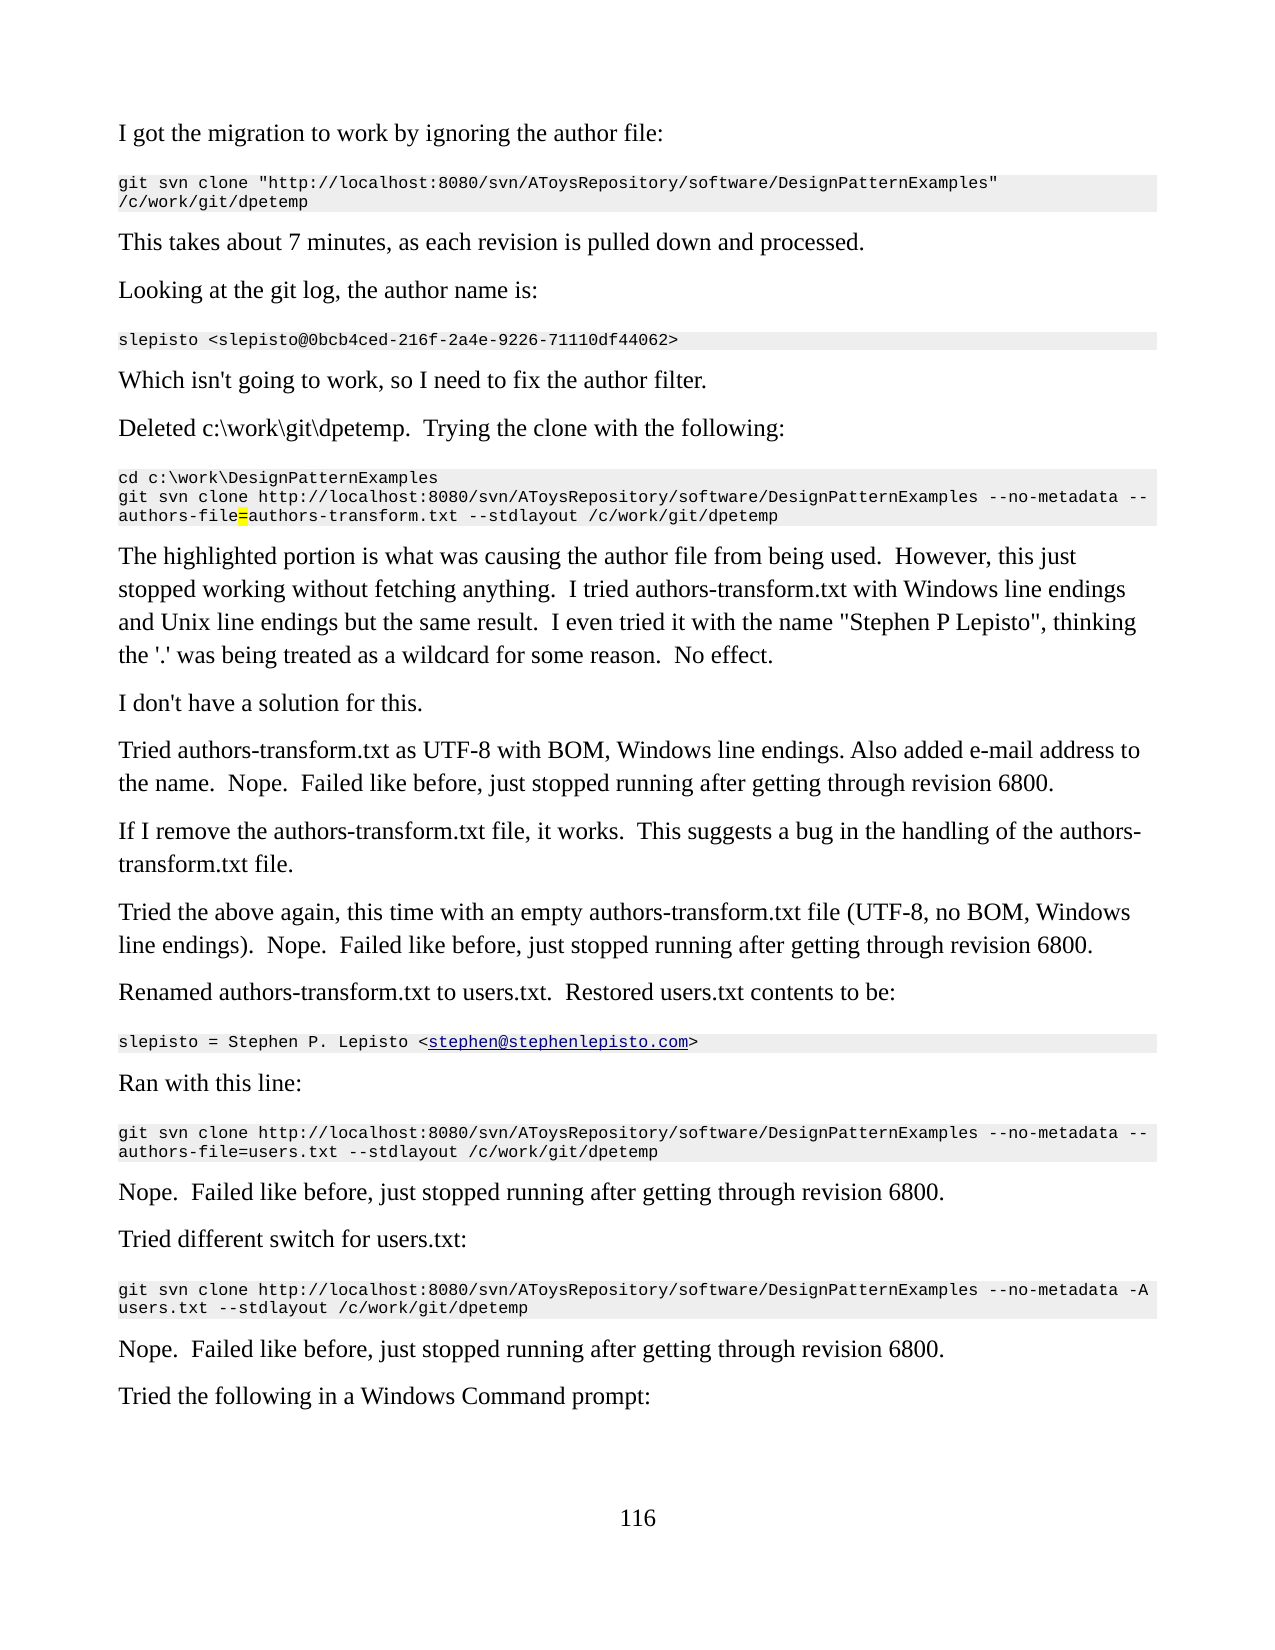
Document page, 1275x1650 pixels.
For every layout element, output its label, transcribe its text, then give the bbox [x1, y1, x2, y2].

text git svn clone http://localhost:8080/svn/AToysRepository/software/DesignPatternExamples --no-metadata --authors-file=users.txt --stdlayout /c/work/git/dpetemp [118, 1124, 1157, 1162]
text git svn clone http://localhost:8080/svn/AToysRepository/software/DesignPatternExamples --no-metadata -A users.txt --stdlayout /c/work/git/dpetemp [118, 1281, 1157, 1319]
text Renamed authors-transform.txt to users.txt. Restored users.txt contents to be: [118, 977, 1157, 1006]
text Ran with this line: [118, 1068, 1157, 1096]
text git svn clone "http://localhost:8080/svn/AToysRepository/software/DesignPatternExamples" /c/work/git/dpetemp [118, 175, 1157, 212]
text slepisto <slepisto@0bcb4ced-216f-2a4e-9226-71110df44062> [118, 332, 1157, 350]
text Deleted c:\work\git\dpetemp. Trying the clone with the following: [118, 413, 1157, 442]
text I got the migration to work by ignoring the author file: [118, 118, 1157, 147]
text Which isn't going to work, so I need to fix the author filter. [118, 365, 1157, 394]
text Tried the above again, this time with an empty authors-transform.txt file (UTF-8, no BOM, Windows line endings). Nope. Failed like before, just stopped running after getting through revision 6800. [118, 897, 1157, 958]
text Tried different switch for users.txt: [118, 1224, 1157, 1253]
text The highlighted portion is what was causing the author file from being used. However, this just stopped working without fetching anything. I tried authors-transform.txt with Windows line endings and Unix line endings but the same result. I even tried it with the name "Stephen P Lepisto", thinking the '.' was being treated as a wildcard for some reason. No effect. [118, 541, 1157, 669]
text If I remove the authors-transform.txt file, it works. This suggests a bug in the handling of the authors-transform.txt file. [118, 816, 1157, 878]
text slepisto = Stephen P. Lepisto <stephen@stephenlepisto.com> [118, 1034, 1157, 1053]
text Nope. Failed like before, just stopped running after getting through revision 6800. [118, 1334, 1157, 1363]
text Nope. Failed like before, just stopped running after getting through revision 6800. [118, 1177, 1157, 1206]
text Tried authors-transform.txt as UTF-8 with BOM, Windows line endings. Also added e-mail address to the name. Nope. Failed like before, just stopped running after getting through revision 6800. [118, 735, 1157, 797]
text I don't have a solution for this. [118, 688, 1157, 717]
text git svn clone http://localhost:8080/svn/AToysRepository/software/DesignPatternExamples --no-metadata --authors-file=authors-transform.txt --stdlayout /c/work/git/dpetemp [118, 488, 1157, 526]
text This takes about 7 minutes, as each revision is pulled down and processed. [118, 227, 1157, 256]
text Tried the following in a Windows Command prompt: [118, 1381, 1157, 1410]
text Looking at the git log, the author name is: [118, 275, 1157, 304]
text cd c:\work\DesignPatternExamples [118, 469, 1157, 488]
